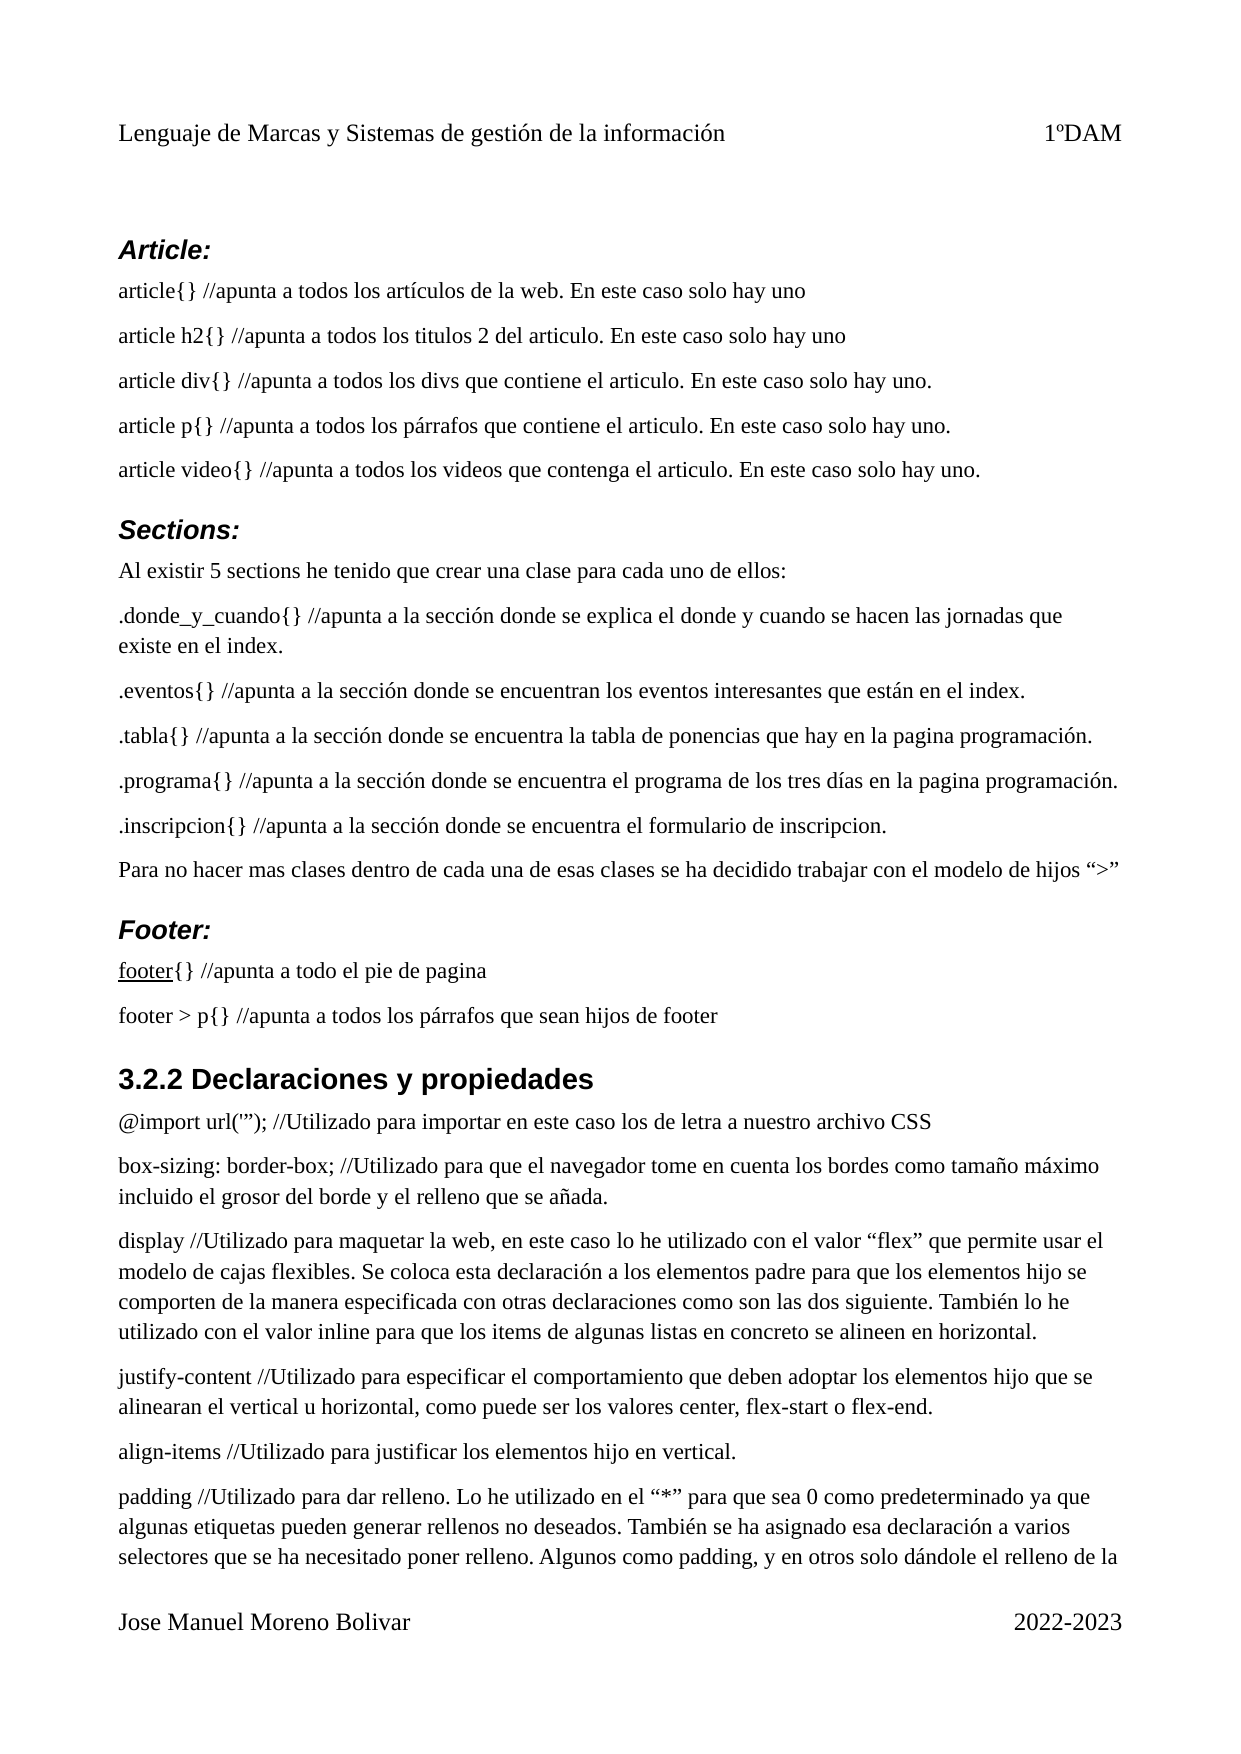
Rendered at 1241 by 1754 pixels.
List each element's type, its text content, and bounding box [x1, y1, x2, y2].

text Para no hacer mas clases dentro de cada una de esas clases se ha decidido trabajar con el modelo de hijos “>” [118, 857, 1122, 883]
subtitle Footer: [118, 914, 1122, 945]
text Al existir 5 sections he tenido que crear una clase para cada uno de ellos: [118, 558, 1122, 584]
text .eventos{} //apunta a la sección donde se encuentran los eventos interesantes que están en el index. [118, 677, 1122, 704]
text article p{} //apunta a todos los párrafos que contiene el articulo. En este caso solo hay uno. [118, 412, 1122, 438]
text align-items //Utilizado para justificar los elementos hijo en vertical. [118, 1438, 1122, 1464]
text .inscripcion{} //apunta a la sección donde se encuentra el formulario de inscripcion. [118, 812, 1122, 838]
text article{} //apunta a todos los artículos de la web. En este caso solo hay uno [118, 277, 1122, 304]
text .donde_y_cuando{} //apunta a la sección donde se explica el donde y cuando se hacen las jornadas que existe en el index. [118, 602, 1122, 659]
text justify-content //Utilizado para especificar el comportamiento que deben adoptar los elementos hijo que se alinearan el vertical u horizontal, como puede ser los valores center, flex-start o flex-end. [118, 1363, 1122, 1419]
text box-sizing: border-box; //Utilizado para que el navegador tome en cuenta los bordes como tamaño máximo incluido el grosor del borde y el relleno que se añada. [118, 1153, 1122, 1209]
subtitle Sections: [118, 514, 1122, 545]
text padding //Utilizado para dar relleno. Lo he utilizado en el “*” para que sea 0 como predeterminado ya que algunas etiquetas pueden generar rellenos no deseados. También se ha asignado esa declaración a varios selectores que se ha necesitado poner relleno. Algunos como padding, y en otros solo dándole el relleno de la [118, 1483, 1122, 1569]
text article h2{} //apunta a todos los titulos 2 del articulo. En este caso solo hay uno [118, 322, 1122, 348]
text footer > p{} //apunta a todos los párrafos que sean hijos de footer [118, 1002, 1122, 1029]
text @import url('”); //Utilizado para importar en este caso los de letra a nuestro archivo CSS [118, 1108, 1122, 1134]
text display //Utilizado para maquetar la web, en este caso lo he utilizado con el valor “flex” que permite usar el modelo de cajas flexibles. Se coloca esta declaración a los elementos padre para que los elementos hijo se comporten de la manera especificada con otras declaraciones como son las dos siguiente. También lo he utilizado con el valor inline para que los items de algunas listas en concreto se alineen en horizontal. [118, 1228, 1122, 1344]
subtitle 3.2.2 Declaraciones y propiedades [118, 1062, 1122, 1095]
subtitle Article: [118, 234, 1122, 265]
text .tabla{} //apunta a la sección donde se encuentra la tabla de ponencias que hay en la pagina programación. [118, 722, 1122, 748]
text article video{} //apunta a todos los videos que contenga el articulo. En este caso solo hay uno. [118, 457, 1122, 483]
text .programa{} //apunta a la sección donde se encuentra el programa de los tres días en la pagina programación. [118, 767, 1122, 793]
text footer{} //apunta a todo el pie de pagina [118, 958, 1122, 984]
text article div{} //apunta a todos los divs que contiene el articulo. En este caso solo hay uno. [118, 367, 1122, 393]
